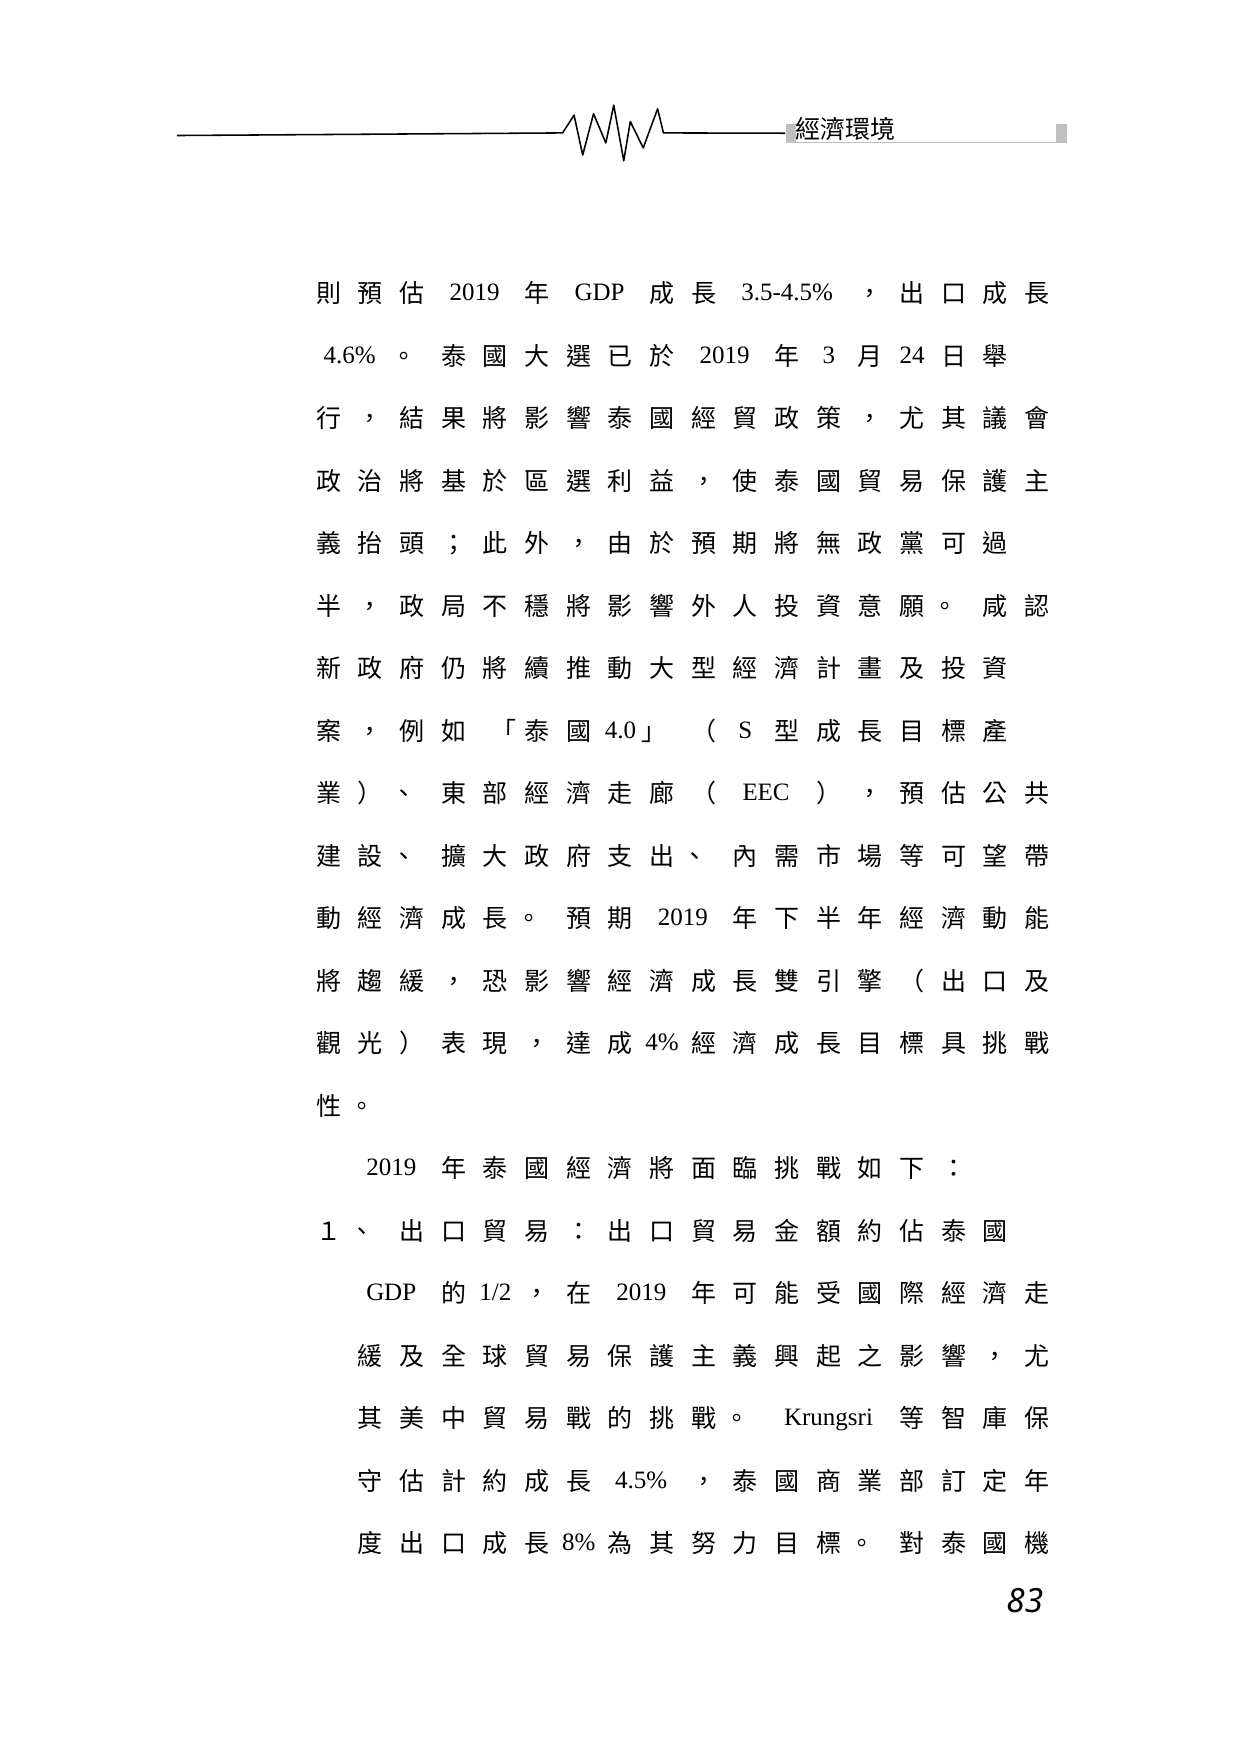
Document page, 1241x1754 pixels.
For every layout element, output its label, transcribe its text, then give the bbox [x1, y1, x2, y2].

text 2019年泰國經濟將面臨挑戰如下： [281, 1125, 1058, 1188]
text １、出口貿易：出口貿易金額約佔泰國GDP的1/2，在2019年可能受國際經濟走緩及全球貿易保護主義興起之影響，尤其美中貿易戰的挑戰。Krungsri等智庫保守估計約成長4.5%，泰國商業部訂定年度出口成長8%為其努力目標。對泰國機 [281, 1188, 1058, 1563]
text 則預估2019年GDP成長3.5-4.5%，出口成長4.6%。泰國大選已於2019年3月24日舉行，結果將影響泰國經貿政策，尤其議會政治將基於區選利益，使泰國貿易保護主義抬頭；此外，由於預期將無政黨可過半，政局不穩將影響外人投資意願。咸認新政府仍將續推動大型經濟計畫及投資案，例如「泰國4.0」（S型成長目標產業）、東部經濟走廊（EEC），預估公共建設、擴大政府支出、內需市場等可望帶動經濟成長。預期2019年下半年經濟動能將趨緩，恐影響經濟成長雙引擎（出口及觀光）表現，達成4%經濟成長目標具挑戰性。 [281, 250, 1058, 1125]
